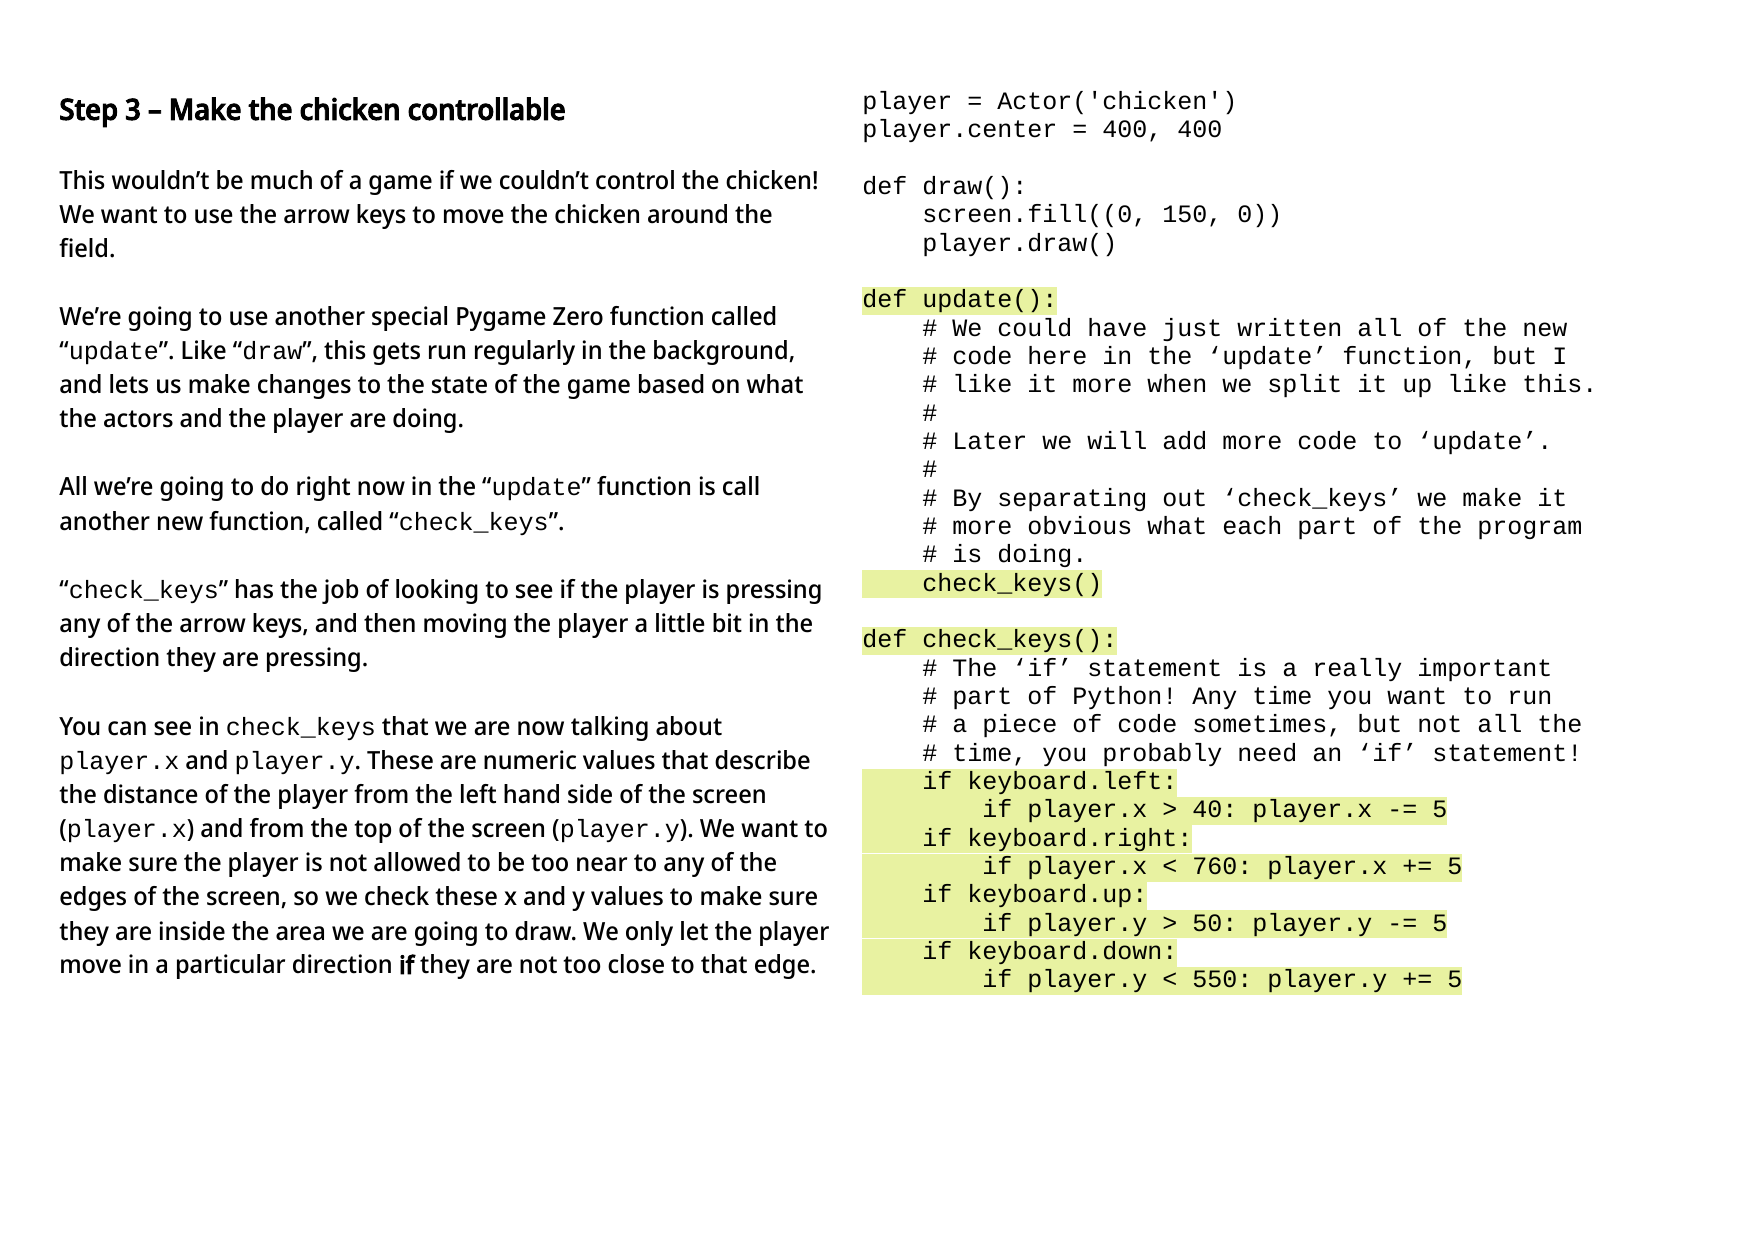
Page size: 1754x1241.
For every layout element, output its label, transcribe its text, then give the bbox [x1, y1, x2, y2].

text # a piece of code sometimes, but not all the [862, 712, 1636, 740]
text # Later we will add more code to ‘update’. [862, 428, 1636, 457]
text This wouldn’t be much of a game if we couldn’t control the chicken!We want to use the arrow keys to move the chicken around the field. [59, 162, 833, 264]
text # part of Python! Any time you want to run [862, 683, 1636, 712]
text # The ‘if’ statement is a really important [862, 655, 1636, 683]
text if player.y > 50: player.y -= 5 [862, 910, 1636, 938]
text # is doing. [862, 542, 1636, 570]
text “check_keys” has the job of looking to see if the player is pressing any of the arrow keys, and then moving the player a little bit in the direction they are pressing. [59, 572, 833, 674]
text # [862, 400, 1636, 428]
text # like it more when we split it up like this. [862, 372, 1636, 400]
text if keyboard.left: [862, 768, 1636, 797]
text # By separating out ‘check_keys’ we make it [862, 485, 1636, 513]
text if keyboard.right: [862, 825, 1636, 853]
text check_keys() [862, 570, 1636, 598]
text def draw(): [862, 173, 1636, 202]
text Step 3 – Make the chicken controllable [59, 88, 833, 128]
text # We could have just written all of the new [862, 315, 1636, 343]
text We’re going to use another special Pygame Zero function called “update”. Like “draw”, this gets run regularly in the background, and lets us make changes to the state of the game based on what the actors and the player are doing. [59, 298, 833, 435]
text screen.fill((0, 150, 0)) [862, 202, 1636, 230]
text def check_keys(): [862, 627, 1636, 655]
text player.center = 400, 400 [862, 117, 1636, 145]
text You can see in check_keys that we are now talking about player.x and player.y. These are numeric values that describe the distance of the player from the left hand side of the screen (player.x) and from the top of the screen (player.y). We want to make sure the player is not allowed to be too near to any of the edges of the screen, so we check these x and y values to make sure they are inside the area we are going to draw. We only let the player move in a particular direction if they are not too close to that edge. [59, 708, 833, 981]
text # time, you probably need an ‘if’ statement! [862, 740, 1636, 768]
text player = Actor('chicken') [862, 88, 1636, 117]
text # code here in the ‘update’ function, but I [862, 343, 1636, 372]
text player.draw() [862, 230, 1636, 258]
text if keyboard.up: [862, 882, 1636, 910]
text All we’re going to do right now in the “update” function is call another new function, called “check_keys”. [59, 469, 833, 538]
text if player.y < 550: player.y += 5 [862, 967, 1636, 995]
text if keyboard.down: [862, 938, 1636, 967]
text # more obvious what each part of the program [862, 513, 1636, 542]
text # [862, 457, 1636, 485]
text if player.x > 40: player.x -= 5 [862, 797, 1636, 825]
text def update(): [862, 287, 1636, 315]
text if player.x < 760: player.x += 5 [862, 853, 1636, 882]
